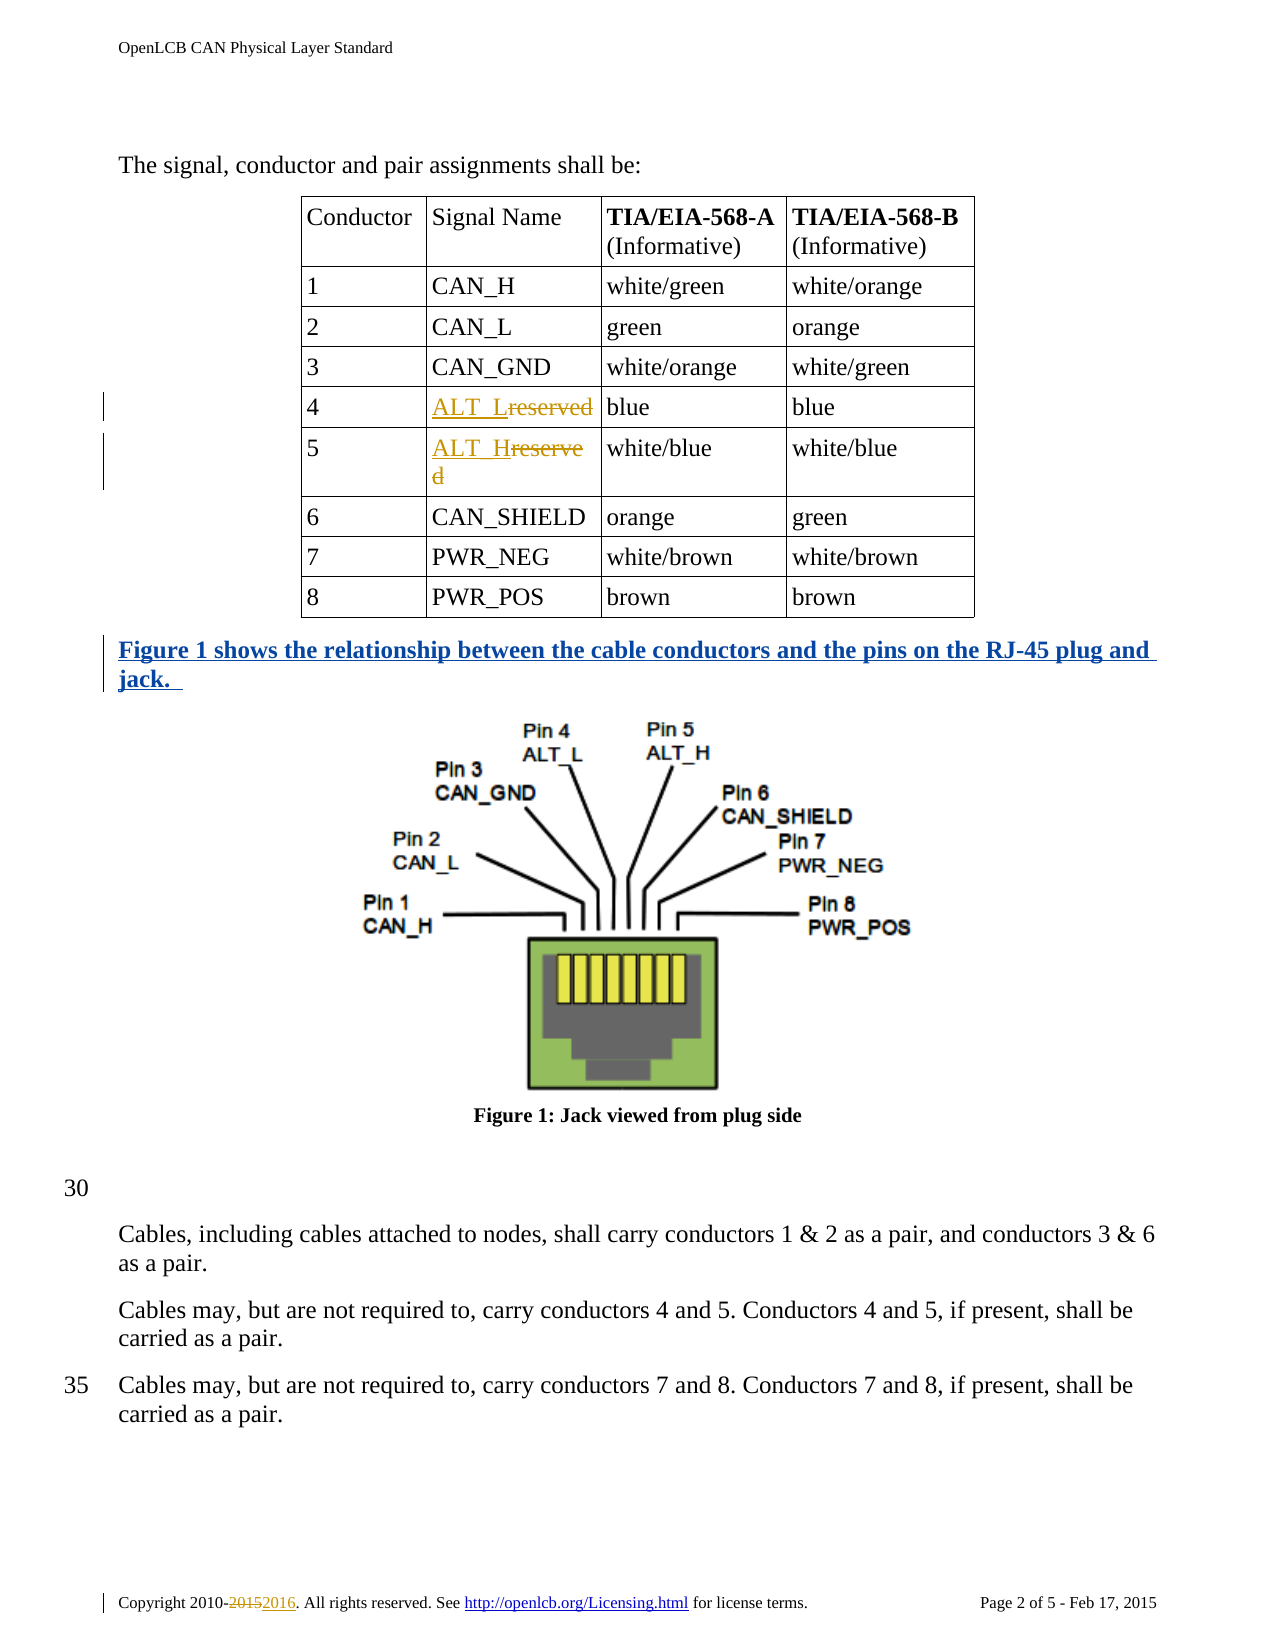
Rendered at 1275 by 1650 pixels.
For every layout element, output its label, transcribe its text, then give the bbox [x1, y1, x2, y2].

table_header TIA/EIA-568-A (Informative) [602, 197, 786, 266]
table_cell brown [787, 577, 974, 617]
table_cell CAN_SHIELD [427, 497, 601, 536]
table_cell PWR_POS [427, 577, 601, 617]
table_cell 5 [302, 428, 426, 496]
table_cell white/brown [602, 537, 786, 576]
table_cell green [602, 307, 786, 346]
table_cell orange [787, 307, 974, 346]
table_cell orange [602, 497, 786, 536]
table_cell blue [602, 387, 786, 427]
table_cell white/orange [787, 267, 974, 306]
table_cell 1 [302, 267, 426, 306]
table_cell 2 [302, 307, 426, 346]
table_cell ALT_H [427, 428, 601, 496]
table_cell white/blue [602, 428, 786, 496]
table_cell white/brown [787, 537, 974, 576]
table_cell ALT_L [427, 387, 601, 427]
table_header Signal Name [427, 197, 601, 266]
text Figure 1 shows the relationship between the cable conductors and the pins on the RJ-45 plug and [118, 635, 1157, 660]
picture [357, 710, 918, 1103]
table_header TIA/EIA-568-B (Informative) [787, 197, 974, 266]
table_cell blue [787, 387, 974, 427]
text Cables may, but are not required to, carry conductors 7 and 8. Conductors 7 and 8, if present, shall be carried as a pair. [118, 1370, 1157, 1427]
text The signal, conductor and pair assignments shall be: [118, 150, 1157, 179]
table_cell CAN_H [427, 267, 601, 306]
text Cables may, but are not required to, carry conductors 4 and 5. Conductors 4 and 5, if present, shall be carried as a pair. [118, 1295, 1157, 1352]
table_cell PWR_NEG [427, 537, 601, 576]
text Figure 1: Jack viewed from plug side [358, 1103, 917, 1127]
table_cell brown [602, 577, 786, 617]
table_cell 8 [302, 577, 426, 617]
text Cables, including cables attached to nodes, shall carry conductors 1 & 2 as a pair, and conductors 3 & 6 as a pair. [118, 1219, 1157, 1277]
table_cell white/orange [602, 347, 786, 386]
table_cell 4 [302, 387, 426, 427]
table_cell white/green [602, 267, 786, 306]
table_cell CAN_GND [427, 347, 601, 386]
table_cell CAN_L [427, 307, 601, 346]
table_cell white/green [787, 347, 974, 386]
table_header Conductor [302, 197, 426, 266]
table_cell 6 [302, 497, 426, 536]
table_cell 3 [302, 347, 426, 386]
table_cell white/blue [787, 428, 974, 496]
table_cell 7 [302, 537, 426, 576]
table_cell green [787, 497, 974, 536]
text jack. [118, 661, 1157, 692]
